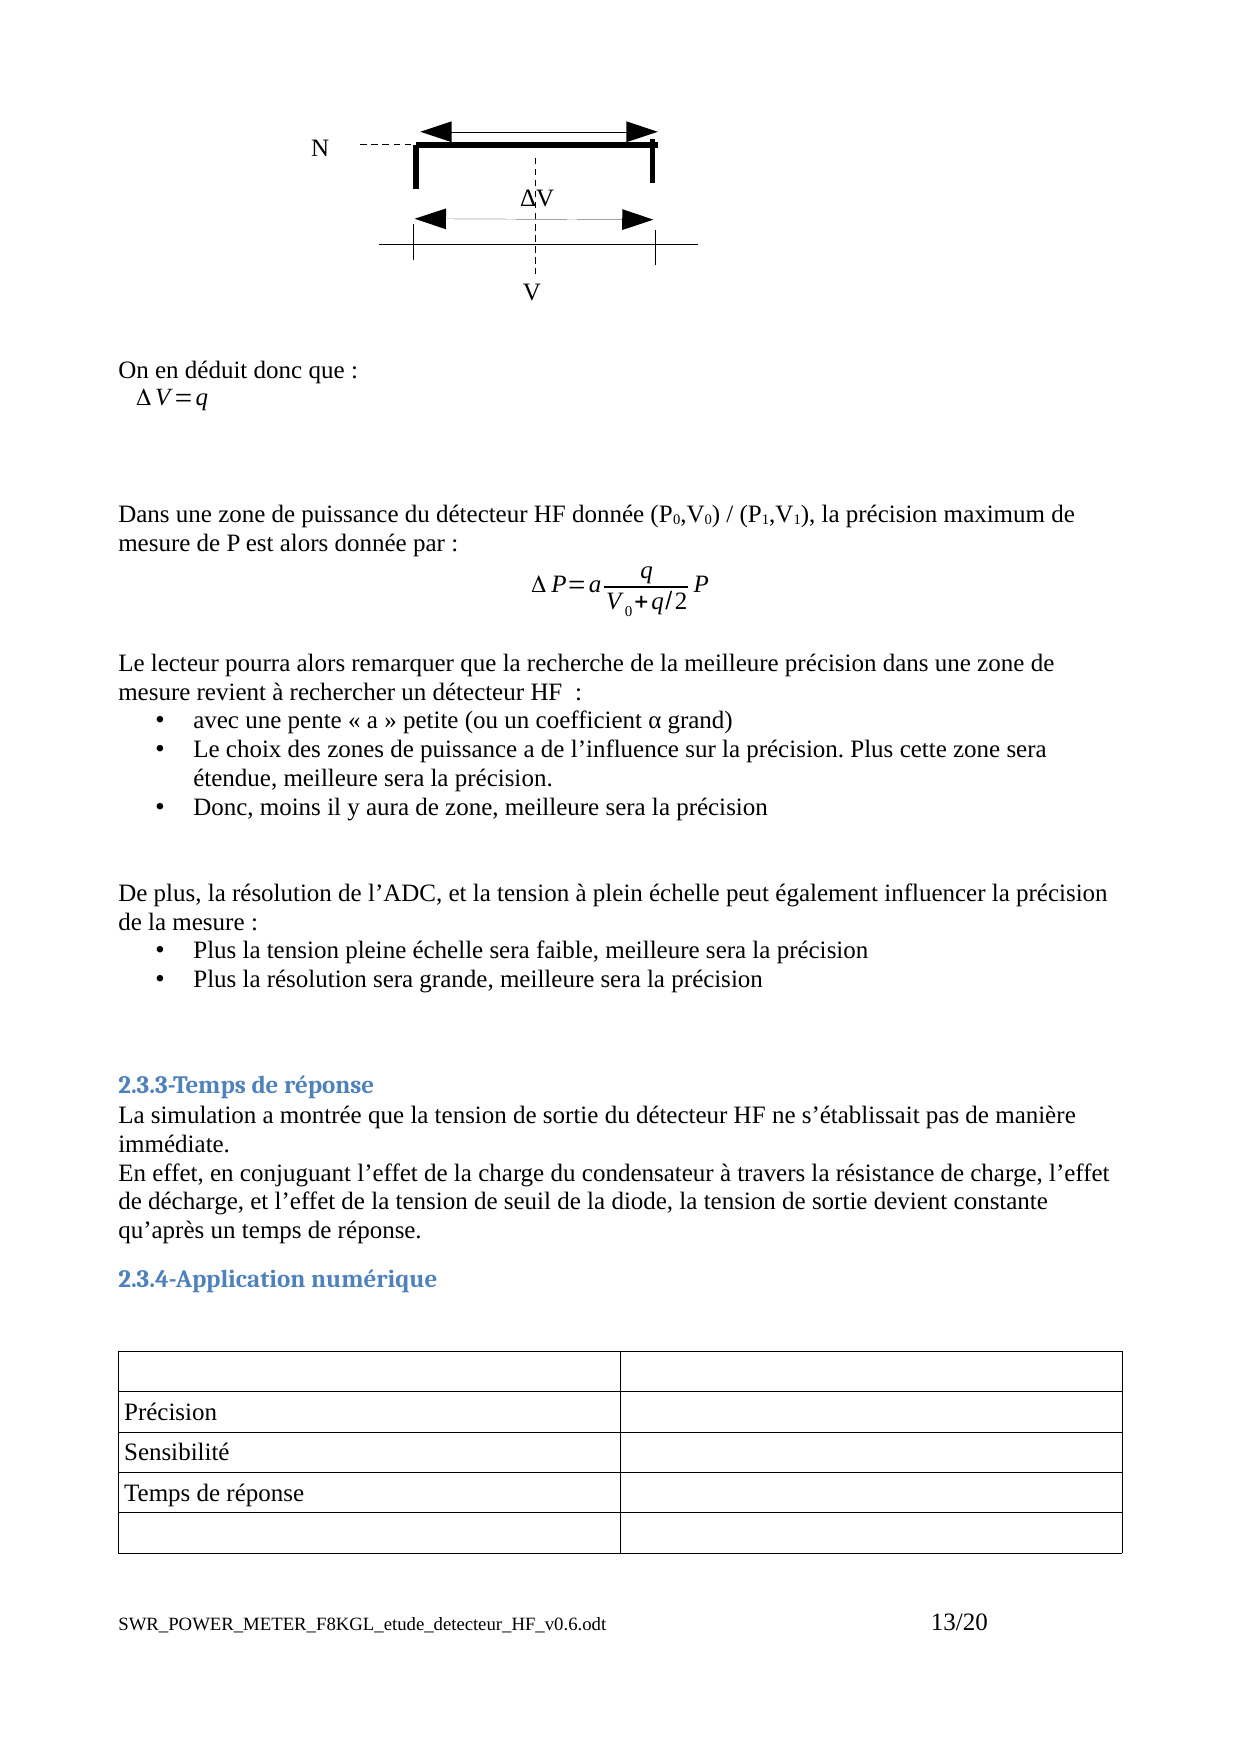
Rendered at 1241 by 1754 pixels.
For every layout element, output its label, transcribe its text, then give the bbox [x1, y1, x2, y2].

table_cell [621, 1513, 1122, 1553]
table_header [621, 1352, 1122, 1391]
table_cell Temps de réponse [119, 1473, 620, 1512]
list avec une pente « a » petite (ou un coefficient α grand) [156, 706, 1122, 734]
table_cell Sensibilité [119, 1433, 620, 1472]
subtitle 2.3.3-Temps de réponse [118, 1071, 1122, 1100]
table_header [119, 1352, 620, 1391]
list Plus la résolution sera grande, meilleure sera la précision [156, 964, 1122, 993]
text La simulation a montrée que la tension de sortie du détecteur HF ne s’établissait pas de manière immédiate. [118, 1100, 1122, 1158]
table_cell [621, 1392, 1122, 1432]
list Donc, moins il y aura de zone, meilleure sera la précision [156, 792, 1122, 821]
text De plus, la résolution de l’ADC, et la tension à plein échelle peut également influencer la précision de la mesure : [118, 878, 1122, 936]
table_cell [119, 1513, 620, 1553]
text On en déduit donc que : [118, 355, 1122, 384]
text Le lecteur pourra alors remarquer que la recherche de la meilleure précision dans une zone de mesure revient à rechercher un détecteur HF : [118, 648, 1122, 706]
table_cell [621, 1473, 1122, 1512]
list Le choix des zones de puissance a de l’influence sur la précision. Plus cette zone sera étendue, meilleure sera la précision. [156, 734, 1122, 792]
table_cell [621, 1433, 1122, 1472]
text Dans une zone de puissance du détecteur HF donnée (P0,V0) / (P1,V1), la précision maximum de mesure de P est alors donnée par : [118, 499, 1122, 557]
list Plus la tension pleine échelle sera faible, meilleure sera la précision [156, 936, 1122, 964]
text En effet, en conjuguant l’effet de la charge du condensateur à travers la résistance de charge, l’effet de décharge, et l’effet de la tension de seuil de la diode, la tension de sortie devient constante qu’après un temps de réponse. [118, 1158, 1122, 1244]
table_cell Précision [119, 1392, 620, 1432]
subtitle 2.3.4-Application numérique [118, 1265, 1122, 1293]
